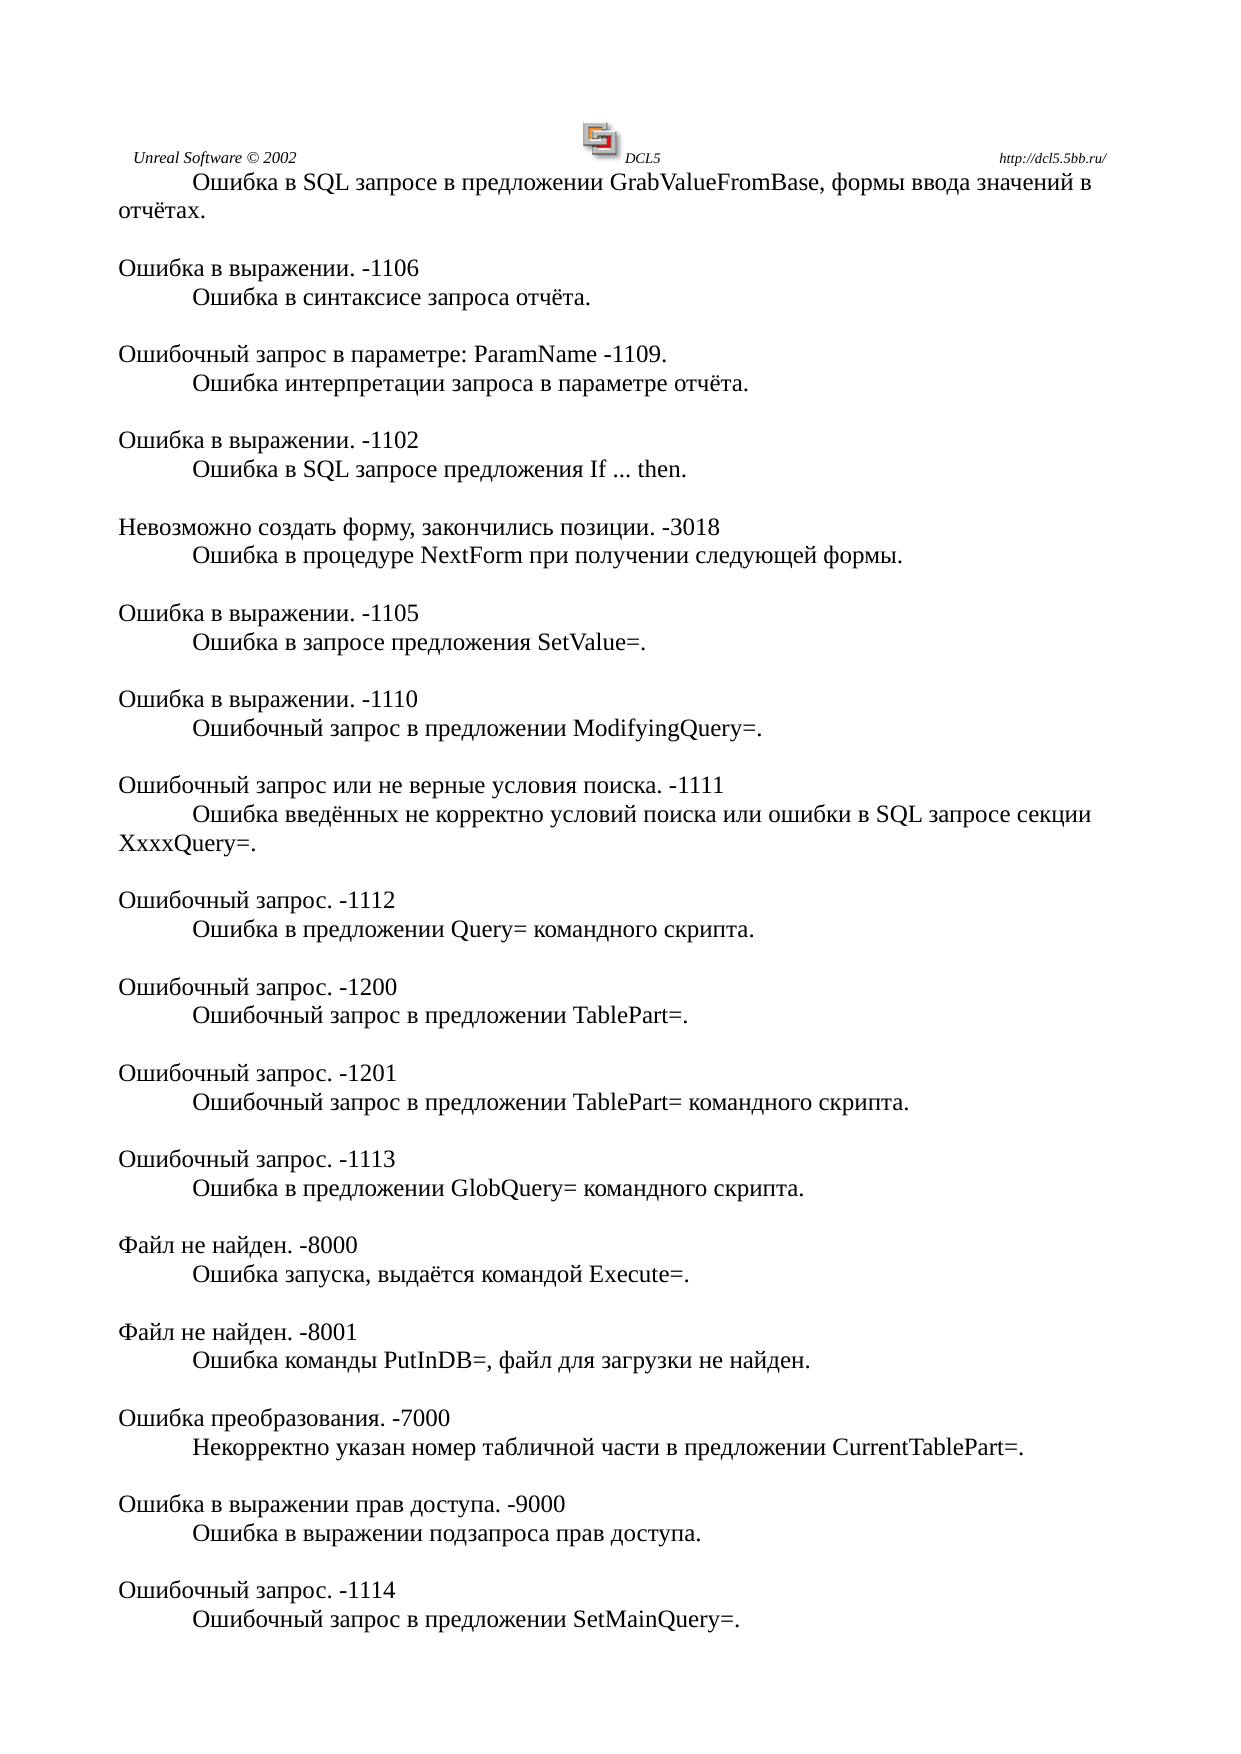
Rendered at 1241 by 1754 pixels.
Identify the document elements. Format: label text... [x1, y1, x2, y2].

text Ошибочный запрос в предложении TablePart= командного скрипта. [118, 1087, 1122, 1115]
picture [579, 118, 625, 164]
text Ошибка преобразования. -7000 [118, 1403, 1122, 1432]
text Ошибочный запрос в предложении TablePart=. [118, 1000, 1122, 1029]
text Ошибка в выражении. -1110 [118, 684, 1122, 713]
text Ошибочный запрос или не верные условия поиска. -1111 [118, 770, 1122, 799]
text Ошибочный запрос. -1112 [118, 885, 1122, 914]
text Файл не найден. -8000 [118, 1230, 1122, 1259]
text Ошибка в выражении прав доступа. -9000 [118, 1489, 1122, 1518]
text Ошибка введённых не корректно условий поиска или ошибки в SQL запросе секции XxxxQuery=. [118, 799, 1122, 857]
text Ошибочный запрос в параметре: ParamName -1109. [118, 339, 1122, 368]
text Ошибка в предложении Query= командного скрипта. [118, 914, 1122, 943]
text Ошибка в выражении. -1106 [118, 253, 1122, 282]
text Ошибка в выражении. -1105 [118, 598, 1122, 627]
text Ошибка в процедуре NextForm при получении следующей формы. [118, 540, 1122, 569]
text Ошибка в синтаксисе запроса отчёта. [118, 282, 1122, 310]
text Ошибочный запрос. -1114 [118, 1575, 1122, 1604]
text Ошибочный запрос. -1201 [118, 1058, 1122, 1087]
text Ошибка в запросе предложения SetValue=. [118, 627, 1122, 655]
text Ошибка в SQL запросе в предложении GrabValueFromBase, формы ввода значений в отчётах. [118, 167, 1122, 224]
text Ошибочный запрос. -1113 [118, 1144, 1122, 1173]
text Ошибка в SQL запросе предложения If ... then. [118, 454, 1122, 483]
text Ошибка в выражении подзапроса прав доступа. [118, 1518, 1122, 1547]
text Ошибочный запрос в предложении SetMainQuery=. [118, 1604, 1122, 1633]
text Ошибочный запрос в предложении ModifyingQuery=. [118, 713, 1122, 742]
text Ошибка в предложении GlobQuery= командного скрипта. [118, 1173, 1122, 1202]
text Некорректно указан номер табличной части в предложении CurrentTablePart=. [118, 1432, 1122, 1460]
text Ошибка команды PutInDB=, файл для загрузки не найден. [118, 1345, 1122, 1374]
text Ошибка интерпретации запроса в параметре отчёта. [118, 368, 1122, 397]
text Ошибка запуска, выдаётся командой Execute=. [118, 1259, 1122, 1288]
text Ошибка в выражении. -1102 [118, 425, 1122, 454]
text Невозможно создать форму, закончились позиции. -3018 [118, 512, 1122, 540]
text Файл не найден. -8001 [118, 1317, 1122, 1345]
text Ошибочный запрос. -1200 [118, 972, 1122, 1000]
